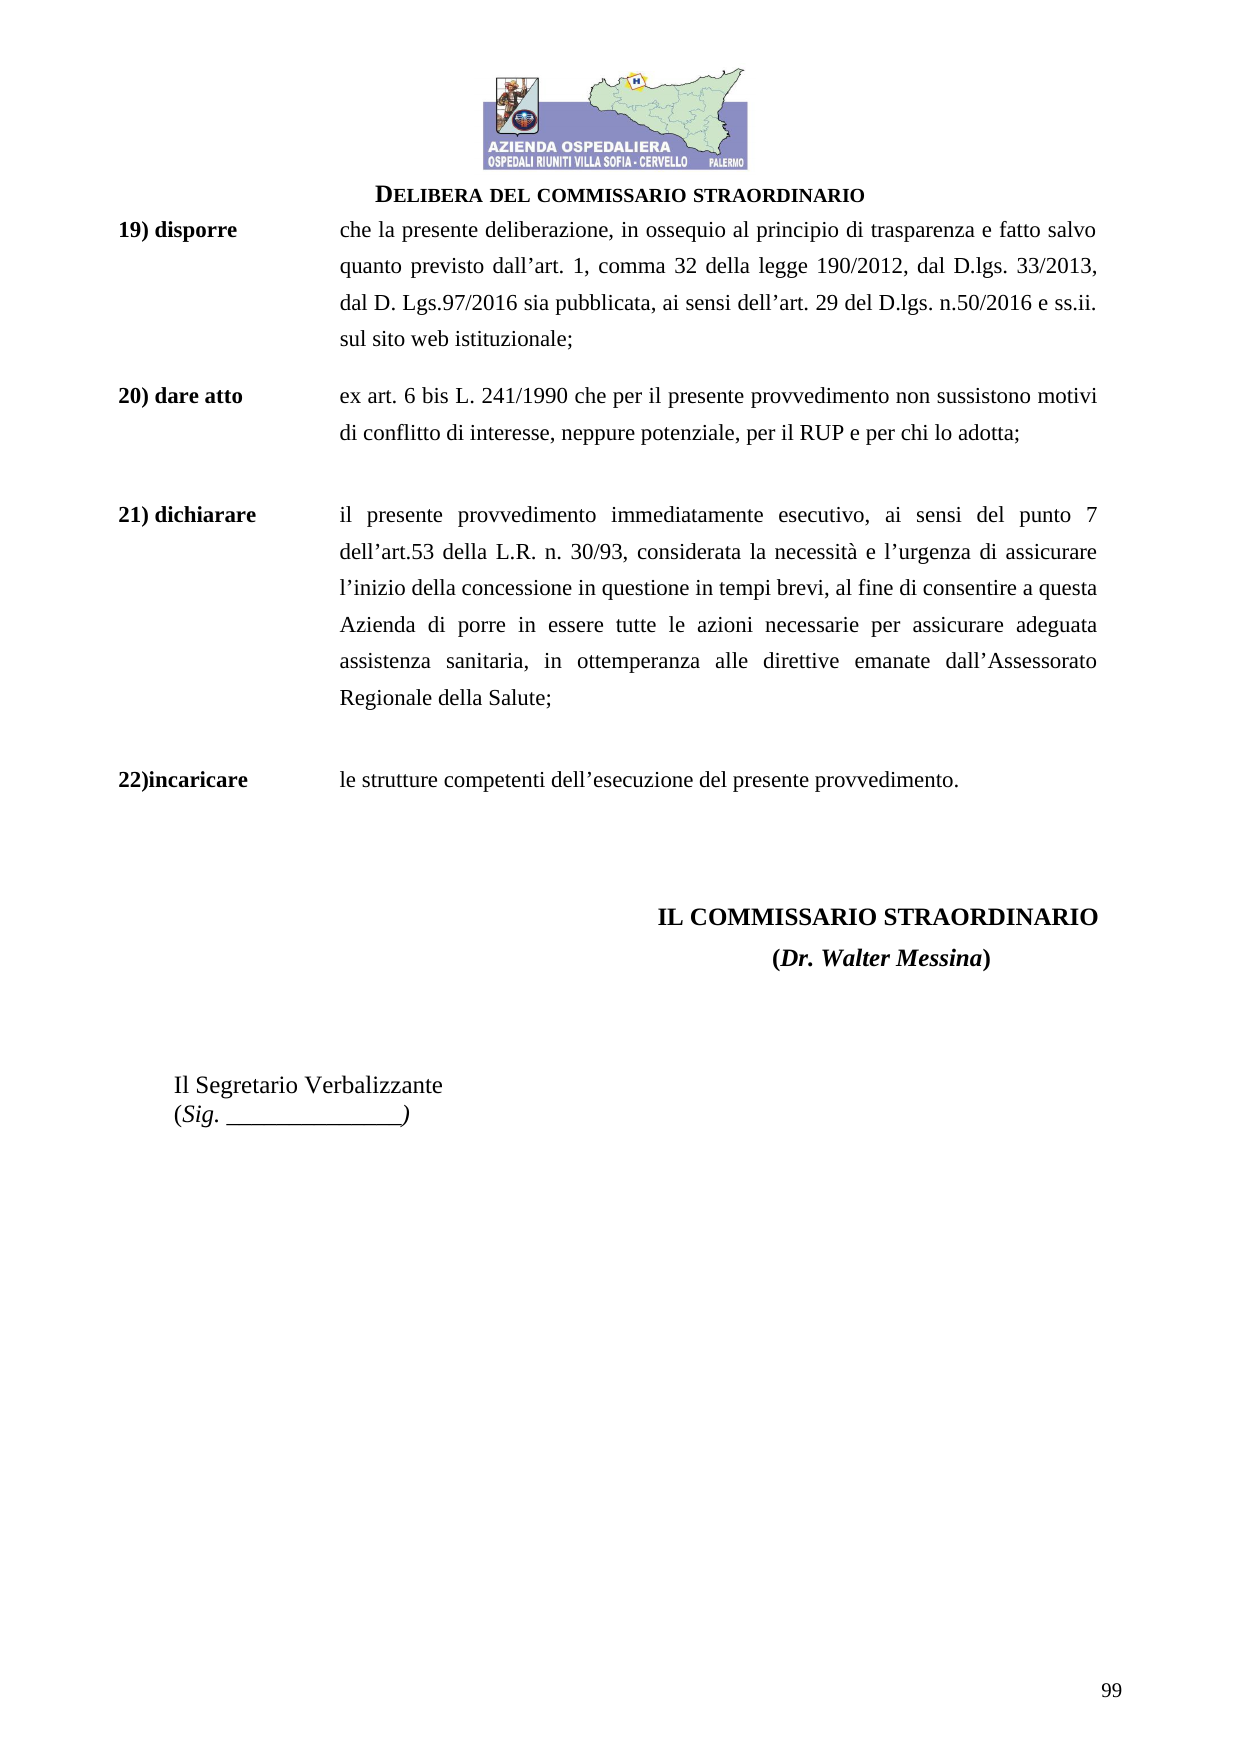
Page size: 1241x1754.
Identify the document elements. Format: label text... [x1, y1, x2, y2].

text 20) dare atto ex art. 6 bis L. 241/1990 che per il presente provvedimento non sussistono motivi di conflitto di interesse, neppure potenziale, per il RUP e per chi lo adotta; [118, 375, 1098, 448]
table_cell (Dr. Walter Messina) [640, 943, 1122, 984]
text 21) dichiarare il presente provvedimento immediatamente esecutivo, ai sensi del punto 7 dell’art.53 della L.R. n. 30/93, considerata la necessità e l’urgenza di assicurare l’inizio della concessione in questione in tempi brevi, al fine di consentire a questa Azienda di porre in essere tutte le azioni necessarie per assicurare adeguata assistenza sanitaria, in ottemperanza alle direttive emanate dall’Assessorato Regionale della Salute; [118, 493, 1098, 712]
table_header [645, 1071, 1122, 1128]
table_cell [163, 943, 640, 984]
table_header [163, 902, 640, 943]
text 22)incaricare le strutture competenti dell’esecuzione del presente provvedimento. [118, 758, 1098, 794]
table_header IL COMMISSARIO STRAORDINARIO [640, 902, 1122, 943]
text 19) disporre che la presente deliberazione, in ossequio al principio di trasparenza e fatto salvo quanto previsto dall’art. 1, comma 32 della legge 190/2012, dal D.lgs. 33/2013, dal D. Lgs.97/2016 sia pubblicata, ai sensi dell’art. 29 del D.lgs. n.50/2016 e ss.ii. sul sito web istituzionale; [118, 208, 1098, 354]
table_header Il Segretario Verbalizzante (Sig. ______________) [163, 1071, 645, 1128]
